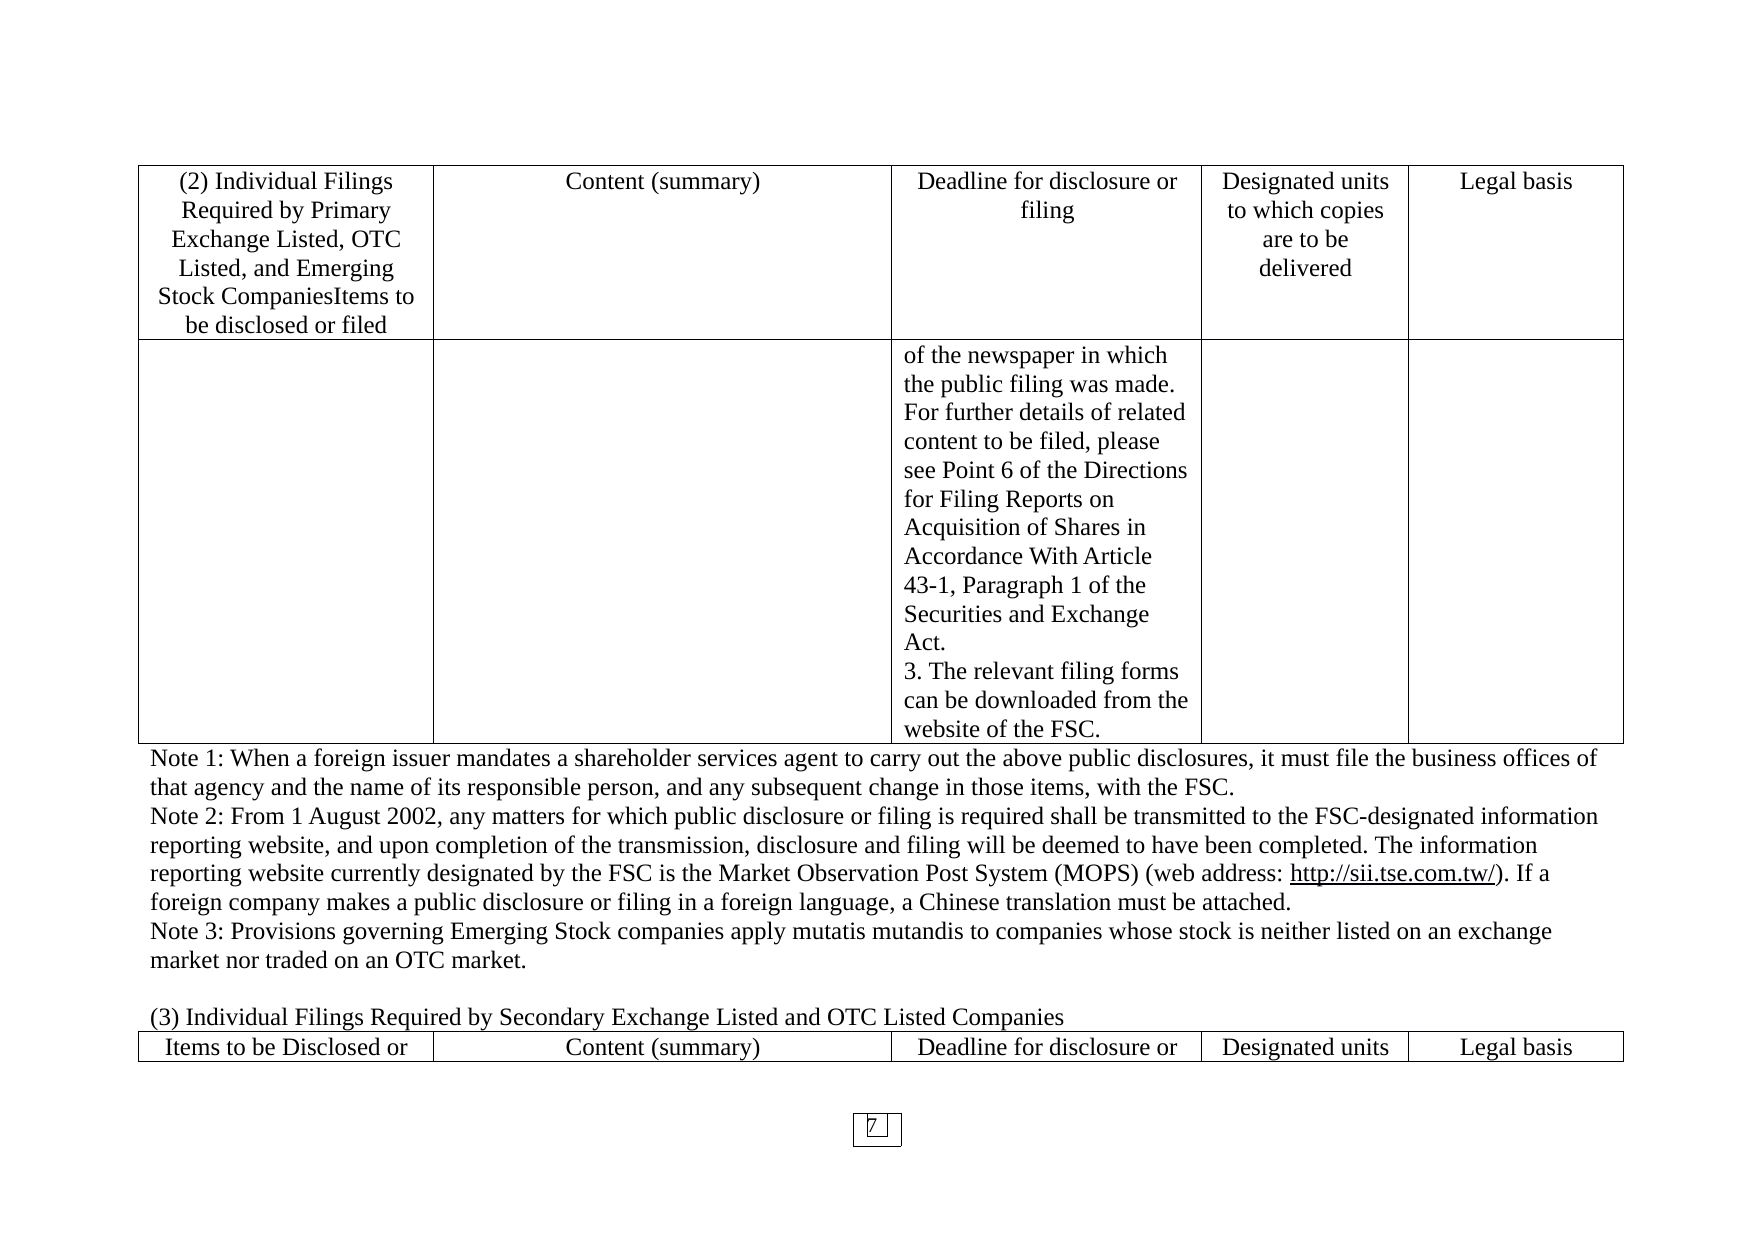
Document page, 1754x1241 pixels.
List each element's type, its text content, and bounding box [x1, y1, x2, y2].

table_header Legal basis [1409, 1032, 1623, 1061]
table_header Deadline for disclosure or filing [892, 166, 1201, 339]
table_cell [434, 340, 891, 742]
table_header (2) Individual Filings Required by Primary Exchange Listed, OTC Listed, and Emerging Stock CompaniesItems to be disclosed or filed [139, 166, 433, 339]
table_header Content (summary) [434, 166, 891, 339]
table_header Items to be Disclosed or [139, 1032, 433, 1061]
table_header Designated units [1202, 1032, 1408, 1061]
table_header Deadline for disclosure or [892, 1032, 1201, 1061]
table_header Designated units to which copies are to be delivered [1202, 166, 1408, 339]
table_cell of the newspaper in which the public filing was made. For further details of related content to be filed, please see Point 6 of the Directions for Filing Reports on Acquisition of Shares in Accordance With Article 43-1, Paragraph 1 of the Securities and Exchange Act. 3. The relevant filing forms can be downloaded from the website of the FSC. [892, 340, 1201, 742]
table_cell [139, 340, 433, 742]
text Note 3: Provisions governing Emerging Stock companies apply mutatis mutandis to companies whose stock is neither listed on an exchange market nor traded on an OTC market. [150, 916, 1604, 973]
table_header Legal basis [1409, 166, 1623, 339]
text Note 1: When a foreign issuer mandates a shareholder services agent to carry out the above public disclosures, it must file the business offices of that agency and the name of its responsible person, and any subsequent change in those items, with the FSC. [150, 744, 1604, 801]
table_header Content (summary) [434, 1032, 891, 1061]
text (3) Individual Filings Required by Secondary Exchange Listed and OTC Listed Companies [150, 1002, 1604, 1031]
table_cell [1202, 340, 1408, 742]
table_cell [1409, 340, 1623, 742]
text Note 2: From 1 August 2002, any matters for which public disclosure or filing is required shall be transmitted to the FSC-designated information reporting website, and upon completion of the transmission, disclosure and filing will be deemed to have been completed. The information reporting website currently designated by the FSC is the Market Observation Post System (MOPS) (web address: http://sii.tse.com.tw/). If a foreign company makes a public disclosure or filing in a foreign language, a Chinese translation must be attached. [150, 801, 1604, 916]
